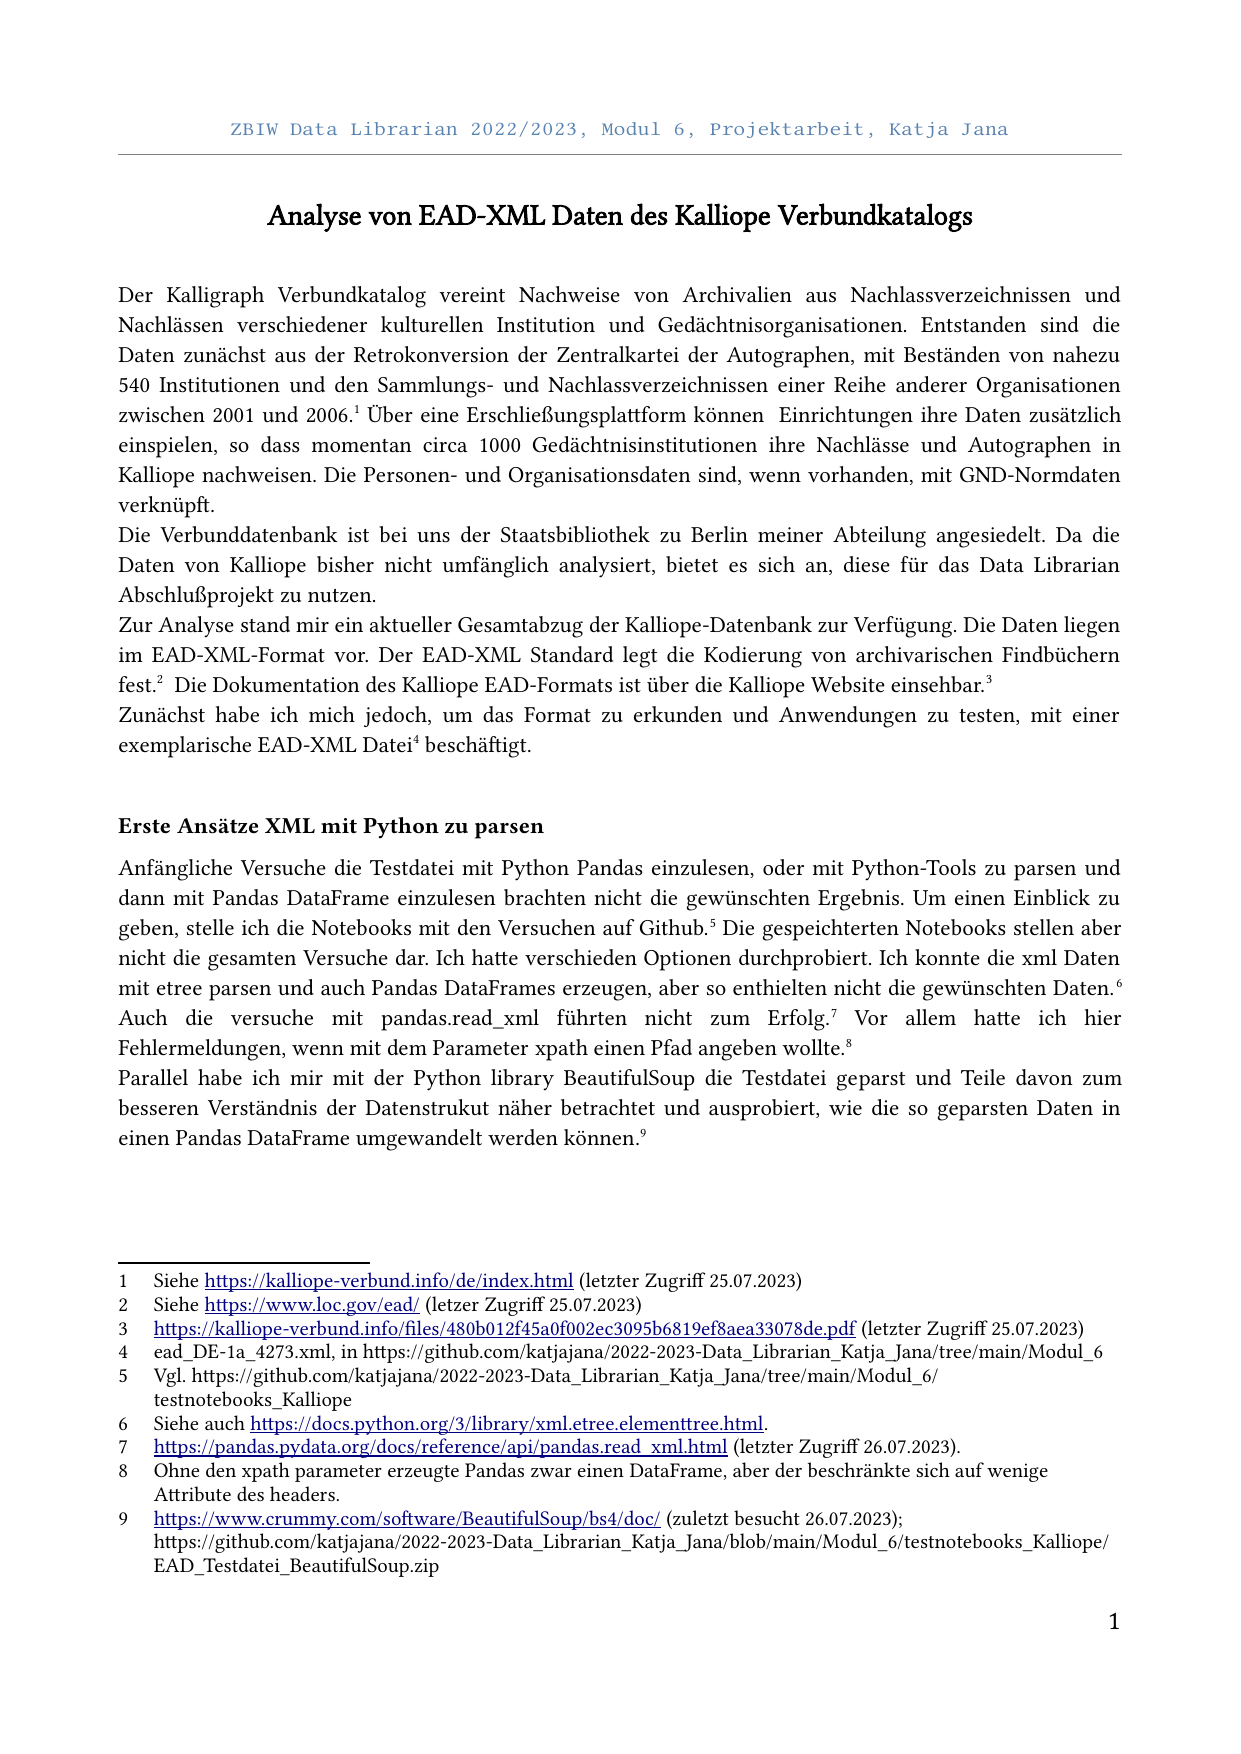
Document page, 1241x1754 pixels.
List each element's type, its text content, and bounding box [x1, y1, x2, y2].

text Ohne den xpath parameter erzeugte Pandas zwar einen DataFrame, aber der beschränkte sich auf wenige Attribute des headers. [118, 1459, 1122, 1507]
subtitle Analyse von EAD-XML Daten des Kalliope Verbundkatalogs [118, 198, 1122, 231]
subtitle Erste Ansätze XML mit Python zu parsen [118, 812, 1122, 839]
text https://pandas.pydata.org/docs/reference/api/pandas.read_xml.html (letzter Zugriff 26.07.2023). [118, 1435, 1122, 1459]
text Siehe auch https://docs.python.org/3/library/xml.etree.elementtree.html. [118, 1412, 1122, 1435]
text Zur Analyse stand mir ein aktueller Gesamtabzug der Kalliope-Datenbank zur Verfügung. Die Daten liegen im EAD-XML-Format vor. Der EAD-XML Standard legt die Kodierung von archivarischen Findbüchern fest. Die Dokumentation des Kalliope EAD-Formats ist über die Kalliope Website einsehbar. [118, 612, 1122, 698]
text Parallel habe ich mir mit der Python library BeautifulSoup die Testdatei geparst und Teile davon zum besseren Verständnis der Datenstrukut näher betrachtet und ausprobiert, wie die so geparsten Daten in einen Pandas DataFrame umgewandelt werden können. [118, 1065, 1122, 1151]
text Der Kalligraph Verbundkatalog vereint Nachweise von Archivalien aus Nachlassverzeichnissen und Nachlässen verschiedener kulturellen Institution und Gedächtnisorganisationen. Entstanden sind die Daten zunächst aus der Retrokonversion der Zentralkartei der Autographen, mit Beständen von nahezu 540 Institutionen und den Sammlungs- und Nachlassverzeichnissen einer Reihe anderer Organisationen zwischen 2001 und 2006. Über eine Erschließungsplattform können Einrichtungen ihre Daten zusätzlich einspielen, so dass momentan circa 1000 Gedächtnisinstitutionen ihre Nachlässe und Autographen in Kalliope nachweisen. Die Personen- und Organisationsdaten sind, wenn vorhanden, mit GND-Normdaten verknüpft. [118, 282, 1122, 518]
text https://kalliope-verbund.info/files/480b012f45a0f002ec3095b6819ef8aea33078de.pdf (letzter Zugriff 25.07.2023) [118, 1317, 1122, 1340]
text Die Verbunddatenbank ist bei uns der Staatsbibliothek zu Berlin meiner Abteilung angesiedelt. Da die Daten von Kalliope bisher nicht umfänglich analysiert, bietet es sich an, diese für das Data Librarian Abschlußprojekt zu nutzen. [118, 522, 1122, 608]
text Anfängliche Versuche die Testdatei mit Python Pandas einzulesen, oder mit Python-Tools zu parsen und dann mit Pandas DataFrame einzulesen brachten nicht die gewünschten Ergebnis. Um einen Einblick zu geben, stelle ich die Notebooks mit den Versuchen auf Github. Die gespeichterten Notebooks stellen aber nicht die gesamten Versuche dar. Ich hatte verschieden Optionen durchprobiert. Ich konnte die xml Daten mit etree parsen und auch Pandas DataFrames erzeugen, aber so enthielten nicht die gewünschten Daten. Auch die versuche mit pandas.read_xml führten nicht zum Erfolg. Vor allem hatte ich hier Fehlermeldungen, wenn mit dem Parameter xpath einen Pfad angeben wollte. [118, 855, 1122, 1061]
text https://www.crummy.com/software/BeautifulSoup/bs4/doc/ (zuletzt besucht 26.07.2023); https://github.com/katjajana/2022-2023-Data_Librarian_Katja_Jana/blob/main/Modul_6/testnotebooks_Kalliope/EAD_Testdatei_BeautifulSoup.zip [118, 1507, 1122, 1578]
text Vgl. https://github.com/katjajana/2022-2023-Data_Librarian_Katja_Jana/tree/main/Modul_6/testnotebooks_Kalliope [118, 1364, 1122, 1412]
text Siehe https://kalliope-verbund.info/de/index.html (letzter Zugriff 25.07.2023) [118, 1269, 1122, 1293]
text Zunächst habe ich mich jedoch, um das Format zu erkunden und Anwendungen zu testen, mit einer exemplarische EAD-XML Datei beschäftigt. [118, 702, 1122, 758]
text Siehe https://www.loc.gov/ead/ (letzer Zugriff 25.07.2023) [118, 1293, 1122, 1317]
text ead_DE-1a_4273.xml, in https://github.com/katjajana/2022-2023-Data_Librarian_Katja_Jana/tree/main/Modul_6 [118, 1340, 1122, 1364]
